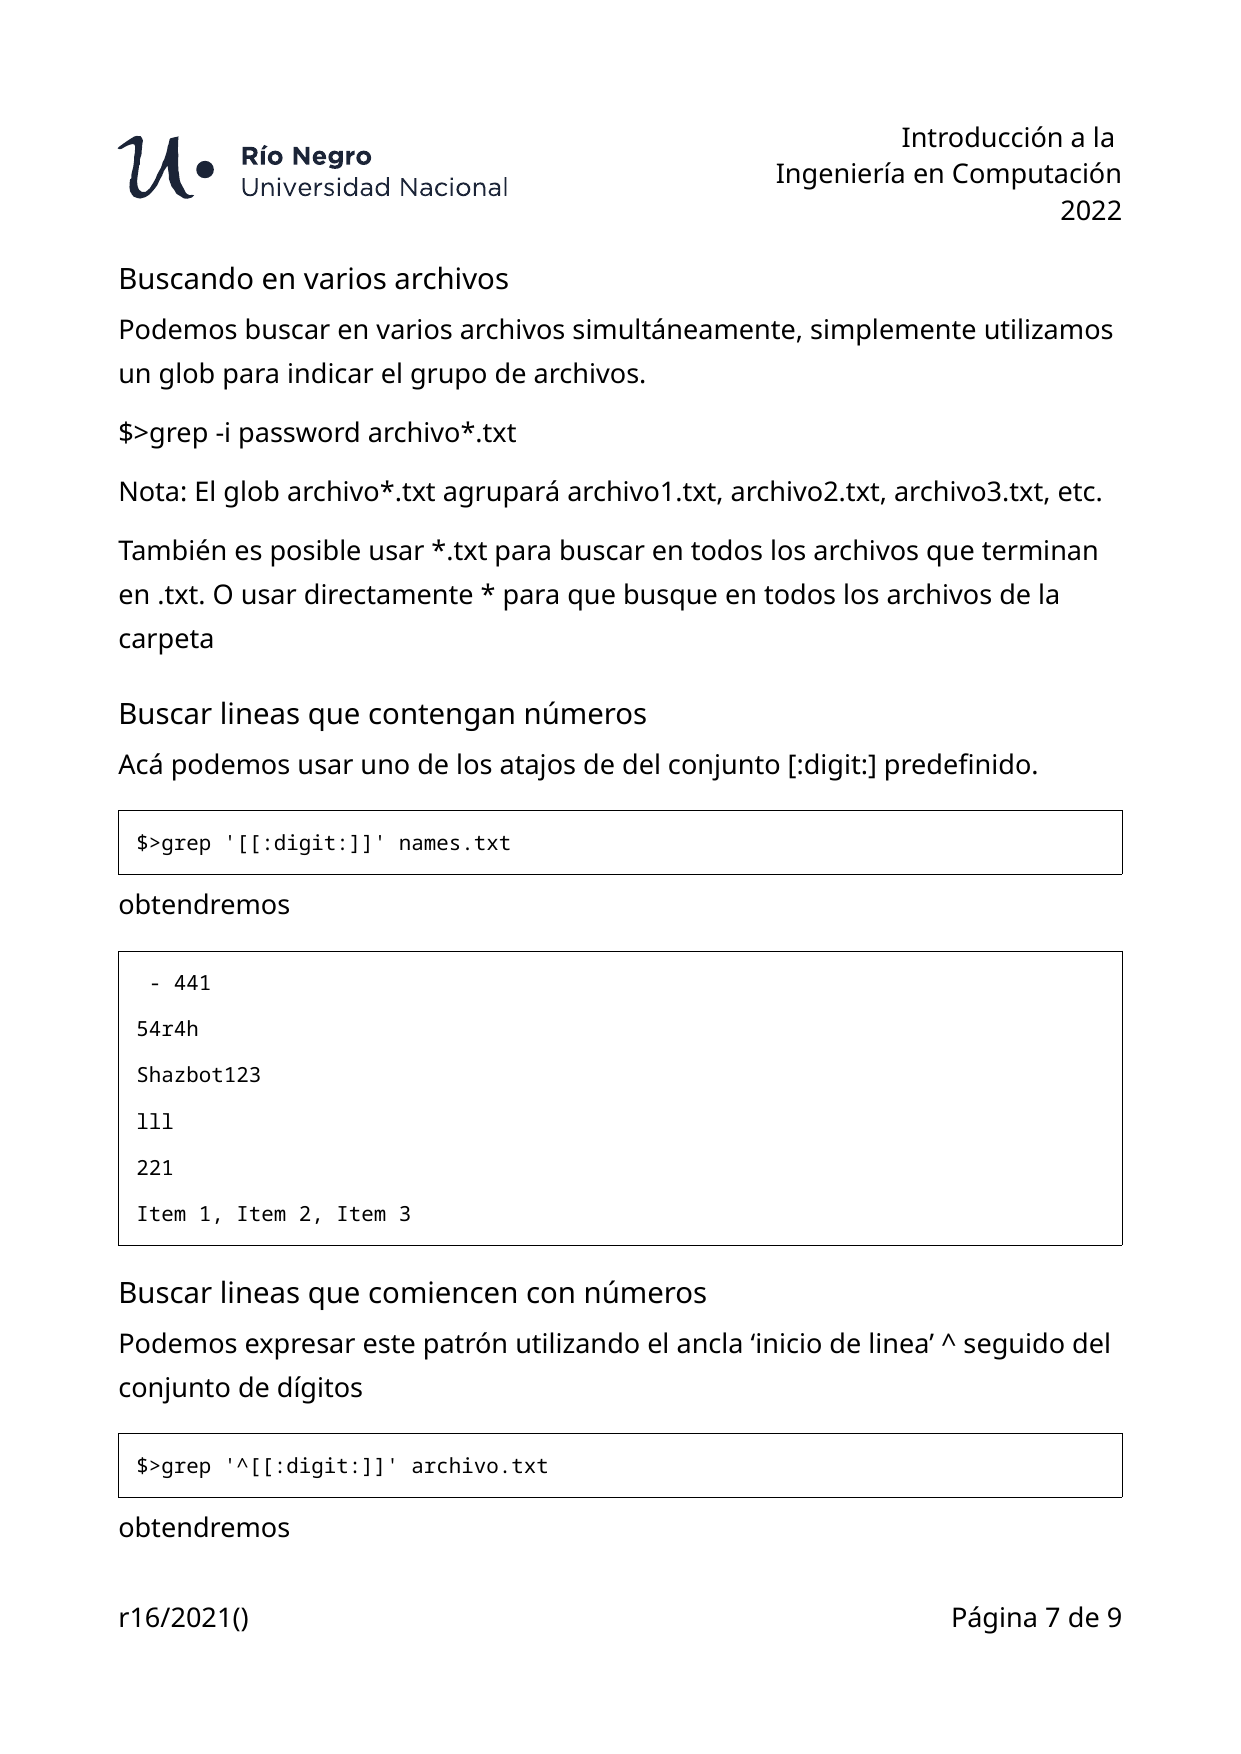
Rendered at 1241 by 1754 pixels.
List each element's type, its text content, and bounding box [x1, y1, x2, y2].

text - 441 [119, 952, 1122, 997]
text 54r4h [119, 997, 1122, 1043]
subtitle Buscar lineas que contengan números [118, 693, 1122, 733]
text $>grep -i password archivo*.txt [118, 414, 1122, 451]
text Podemos expresar este patrón utilizando el ancla ‘inicio de linea’ ^ seguido del conjunto de dígitos [118, 1324, 1122, 1405]
text Shazbot123 [119, 1043, 1122, 1089]
text 221 [119, 1135, 1122, 1181]
subtitle Buscando en varios archivos [118, 258, 1122, 298]
text obtendremos [118, 1509, 1122, 1546]
text Nota: El glob archivo*.txt agrupará archivo1.txt, archivo2.txt, archivo3.txt, etc. [118, 472, 1122, 509]
text También es posible usar *.txt para buscar en todos los archivos que terminan en .txt. O usar directamente * para que busque en todos los archivos de la carpeta [118, 531, 1122, 656]
subtitle Buscar lineas que comiencen con números [118, 1272, 1122, 1312]
text Podemos buscar en varios archivos simultáneamente, simplemente utilizamos un glob para indicar el grupo de archivos. [118, 311, 1122, 392]
text lll [119, 1089, 1122, 1135]
text Acá podemos usar uno de los atajos de del conjunto [:digit:] predefinido. [118, 745, 1122, 782]
text $>grep '[[:digit:]]' names.txt [119, 811, 1122, 874]
text $>grep '^[[:digit:]]' archivo.txt [119, 1434, 1122, 1497]
text obtendremos [118, 886, 1122, 923]
text Item 1, Item 2, Item 3 [119, 1181, 1122, 1245]
